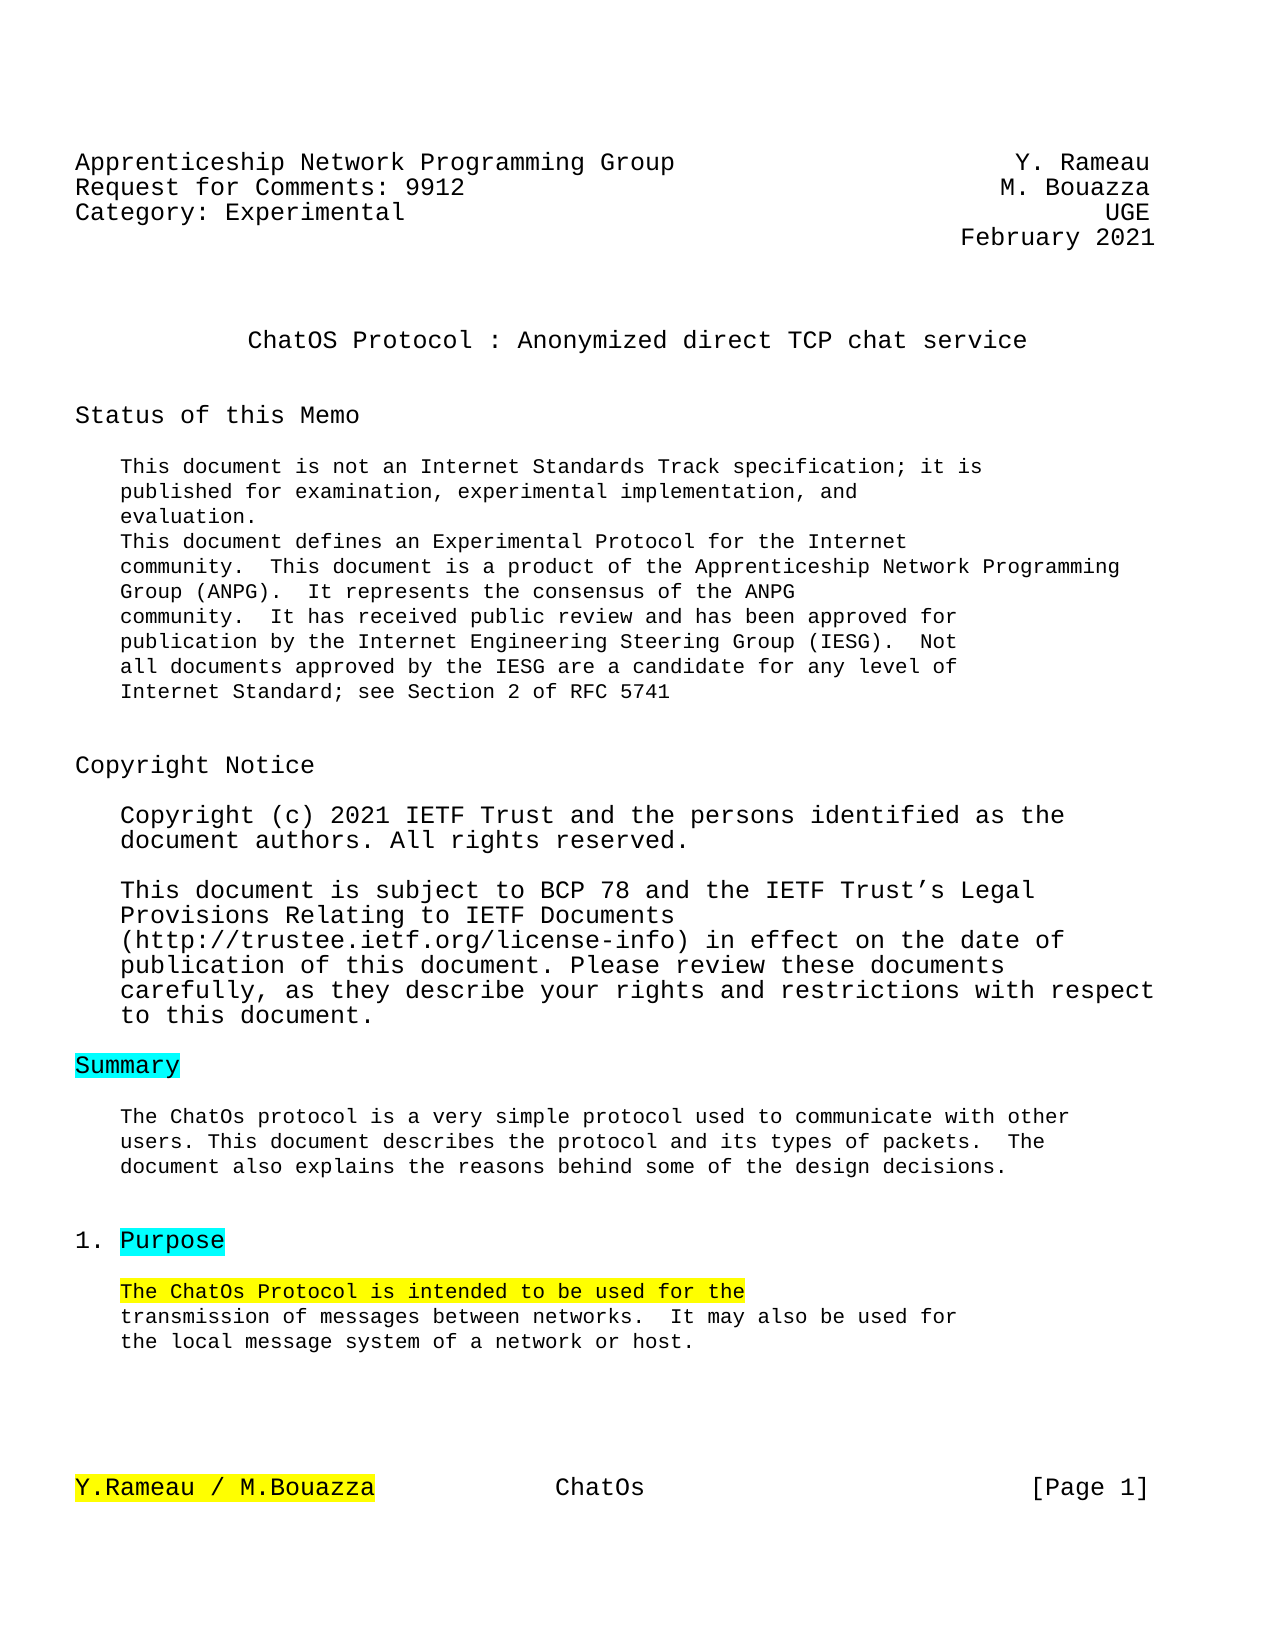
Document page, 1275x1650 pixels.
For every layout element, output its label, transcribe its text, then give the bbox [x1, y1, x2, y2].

text Summary [75, 1053, 1155, 1078]
text community. It has received public review and has been approved for [120, 603, 1155, 628]
text transmission of messages between networks. It may also be used for [120, 1303, 1155, 1328]
text Copyright (c) 2021 IETF Trust and the persons identified as the document authors. All rights reserved. [120, 803, 1155, 853]
text The ChatOs protocol is a very simple protocol used to communicate with other users. This document describes the protocol and its types of packets. The document also explains the reasons behind some of the design decisions. [120, 1103, 1155, 1178]
text Internet Standard; see Section 2 of RFC 5741 [120, 678, 1155, 703]
text This document defines an Experimental Protocol for the Internet [120, 528, 1155, 553]
text all documents approved by the IESG are a candidate for any level of [120, 653, 1155, 678]
text community. This document is a product of the Apprenticeship Network Programming Group (ANPG). It represents the consensus of the ANPG [120, 553, 1155, 603]
text publication by the Internet Engineering Steering Group (IESG). Not [120, 628, 1155, 653]
text Copyright Notice [75, 753, 1155, 778]
text This document is subject to BCP 78 and the IETF Trust’s Legal Provisions Relating to IETF Documents (http://trustee.ietf.org/license-info) in effect on the date of publication of this document. Please review these documents carefully, as they describe your rights and restrictions with respect to this document. [120, 878, 1155, 1028]
title ChatOS Protocol : Anonymized direct TCP chat service [120, 303, 1155, 353]
text published for examination, experimental implementation, and [120, 478, 1155, 503]
text the local message system of a network or host. [120, 1328, 1155, 1353]
text Status of this Memo [75, 403, 1155, 428]
text The ChatOs Protocol is intended to be used for the [120, 1278, 1155, 1303]
text evaluation. [120, 503, 1155, 528]
text This document is not an Internet Standards Track specification; it is [120, 453, 1155, 478]
subtitle Purpose [75, 1228, 1155, 1253]
